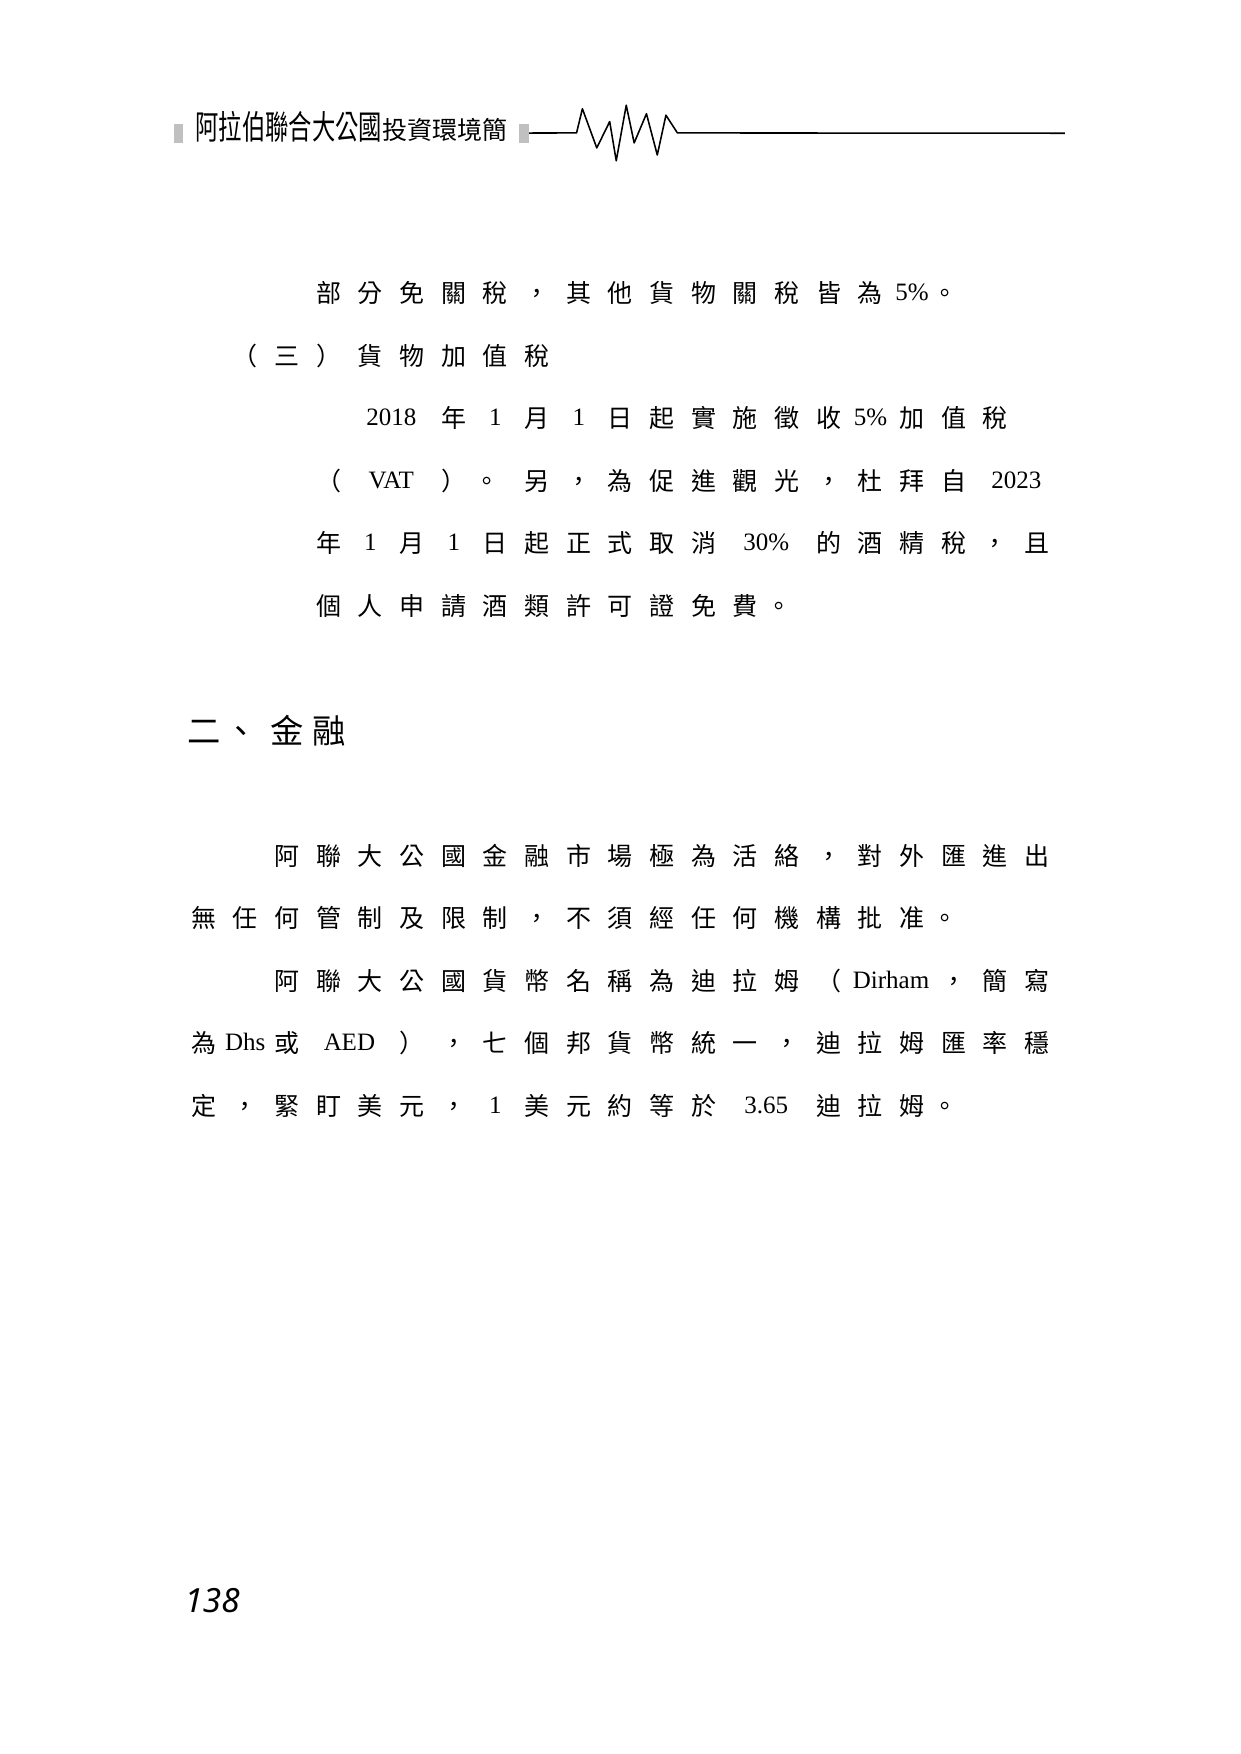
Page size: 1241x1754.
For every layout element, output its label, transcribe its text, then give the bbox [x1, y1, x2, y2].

text 阿聯大公國金融市場極為活絡，對外匯進出無任何管制及限制，不須經任何機構批准。 [183, 813, 1058, 938]
text 二、金融 [183, 688, 1058, 750]
text 2018年1月1日起實施徵收5%加值稅（VAT）。另，為促進觀光，杜拜自2023年1月1日起正式取消30%的酒精稅，且個人申請酒類許可證免費。 [281, 375, 1058, 625]
text （三）貨物加值稅 [207, 313, 1058, 375]
text 阿聯大公國貨幣名稱為迪拉姆（Dirham，簡寫為Dhs或AED），七個邦貨幣統一，迪拉姆匯率穩定，緊盯美元，1美元約等於3.65迪拉姆。 [183, 938, 1058, 1125]
text 部分免關稅，其他貨物關稅皆為5%。 [281, 250, 1058, 313]
